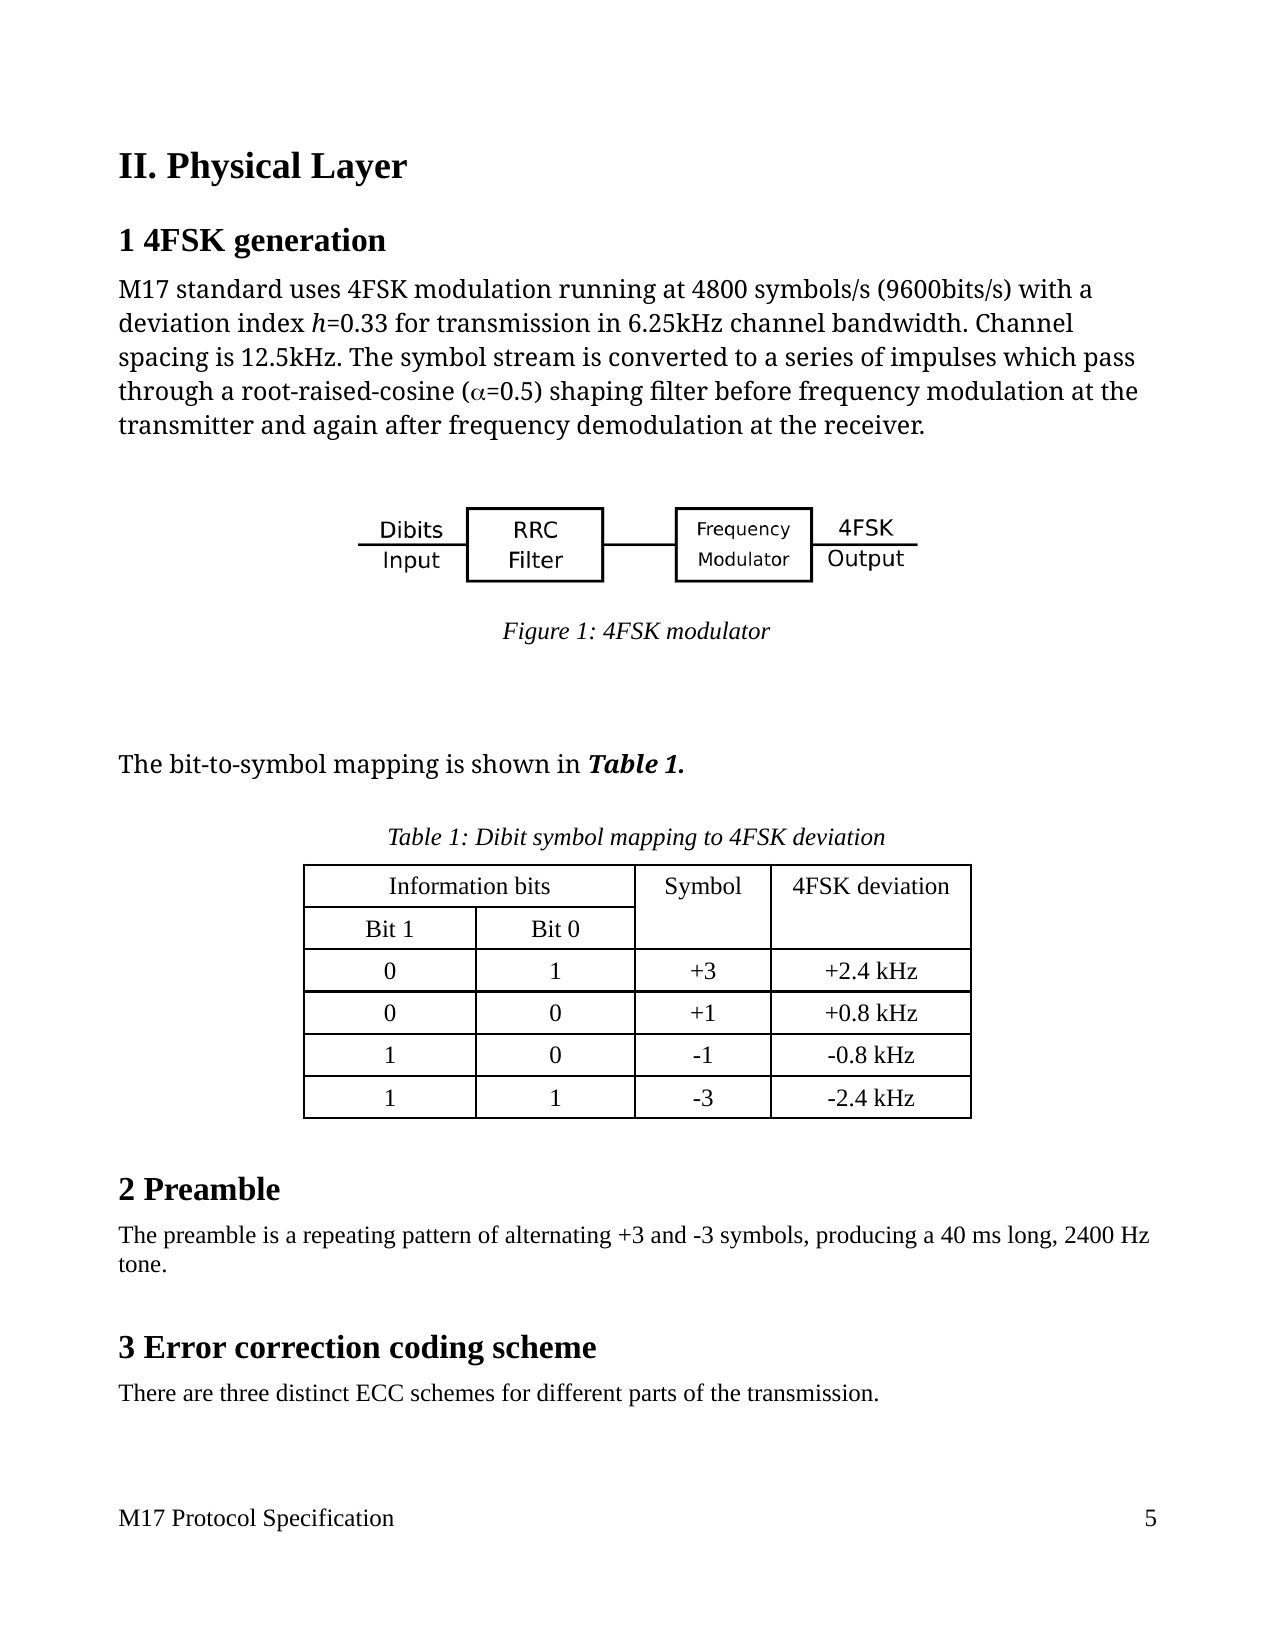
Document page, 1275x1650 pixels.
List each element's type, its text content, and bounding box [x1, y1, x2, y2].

table_header 4FSK deviation [772, 866, 970, 948]
table_cell 1 [477, 950, 634, 990]
table_cell +0.8 kHz [772, 993, 970, 1033]
subtitle II. Physical Layer [118, 143, 1157, 187]
table_cell 1 [305, 1077, 475, 1117]
table_cell -2.4 kHz [772, 1077, 970, 1117]
subtitle 2 Preamble [118, 1169, 1157, 1208]
table_cell -3 [636, 1077, 770, 1117]
table_header Information bits [305, 866, 634, 906]
table_header Symbol [636, 866, 770, 948]
subtitle 3 Error correction coding scheme [118, 1327, 1157, 1366]
subtitle 1 4FSK generation [118, 220, 1157, 259]
table_cell 0 [477, 993, 634, 1033]
text Table 1: Dibit symbol mapping to 4FSK deviation [118, 822, 1157, 851]
text The bit-to-symbol mapping is shown in Table 1. [118, 747, 1157, 781]
table_cell 0 [477, 1035, 634, 1075]
table_cell 1 [477, 1077, 634, 1117]
table_cell +2.4 kHz [772, 950, 970, 990]
table_cell -0.8 kHz [772, 1035, 970, 1075]
table_cell Bit 0 [477, 908, 634, 948]
table_cell +1 [636, 993, 770, 1033]
text Figure 1: 4FSK modulator [330, 611, 945, 645]
table_cell 0 [305, 993, 475, 1033]
table_cell 0 [305, 950, 475, 990]
table_cell 1 [305, 1035, 475, 1075]
picture [329, 478, 946, 611]
table_cell +3 [636, 950, 770, 990]
table_cell -1 [636, 1035, 770, 1075]
text There are three distinct ECC schemes for different parts of the transmission. [118, 1378, 1157, 1407]
table_cell Bit 1 [305, 908, 475, 948]
text The preamble is a repeating pattern of alternating +3 and -3 symbols, producing a 40 ms long, 2400 Hz tone. [118, 1220, 1157, 1278]
text M17 standard uses 4FSK modulation running at 4800 symbols/s (9600bits/s) with a deviation index h=0.33 for transmission in 6.25kHz channel bandwidth. Channel spacing is 12.5kHz. The symbol stream is converted to a series of impulses which pass through a root-raised-cosine (=0.5) shaping filter before frequency modulation at the transmitter and again after frequency demodulation at the receiver. [118, 271, 1157, 442]
